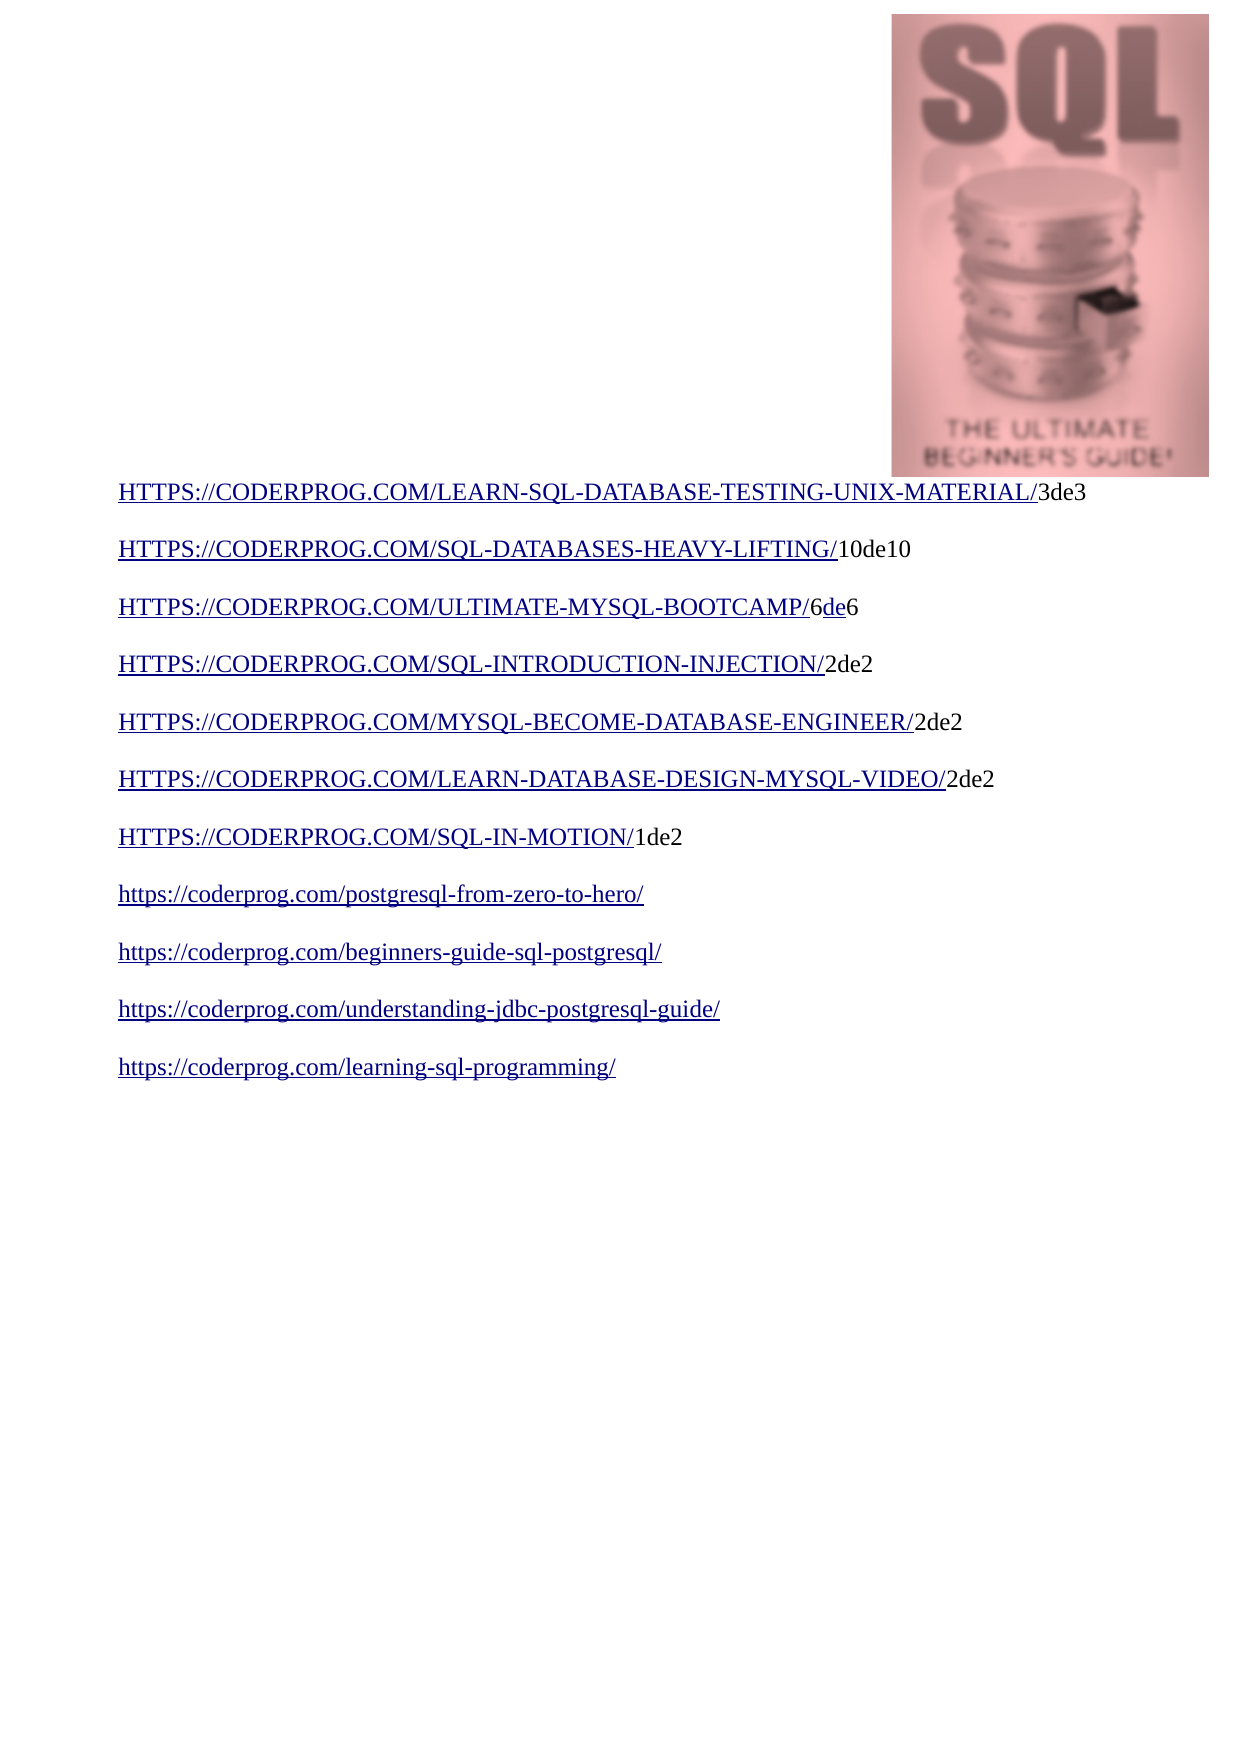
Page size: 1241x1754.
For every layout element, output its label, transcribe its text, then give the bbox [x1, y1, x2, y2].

text https://coderprog.com/understanding-jdbc-postgresql-guide/ [118, 994, 1122, 1023]
text HTTPS://CODERPROG.COM/LEARN-SQL-DATABASE-TESTING-UNIX-MATERIAL/3de3 [118, 477, 1122, 506]
text HTTPS://CODERPROG.COM/ULTIMATE-MYSQL-BOOTCAMP/6de6 [118, 592, 1122, 621]
text HTTPS://CODERPROG.COM/MYSQL-BECOME-DATABASE-ENGINEER/2de2 [118, 707, 1122, 736]
text HTTPS://CODERPROG.COM/LEARN-DATABASE-DESIGN-MYSQL-VIDEO/2de2 [118, 764, 1122, 793]
text https://coderprog.com/postgresql-from-zero-to-hero/ [118, 879, 1122, 908]
text HTTPS://CODERPROG.COM/SQL-DATABASES-HEAVY-LIFTING/10de10 [118, 534, 1122, 563]
text https://coderprog.com/beginners-guide-sql-postgresql/ [118, 937, 1122, 966]
text HTTPS://CODERPROG.COM/SQL-INTRODUCTION-INJECTION/2de2 [118, 649, 1122, 678]
text HTTPS://CODERPROG.COM/SQL-IN-MOTION/1de2 [118, 822, 1122, 851]
picture [891, 14, 1209, 477]
text https://coderprog.com/learning-sql-programming/ [118, 1052, 1122, 1081]
